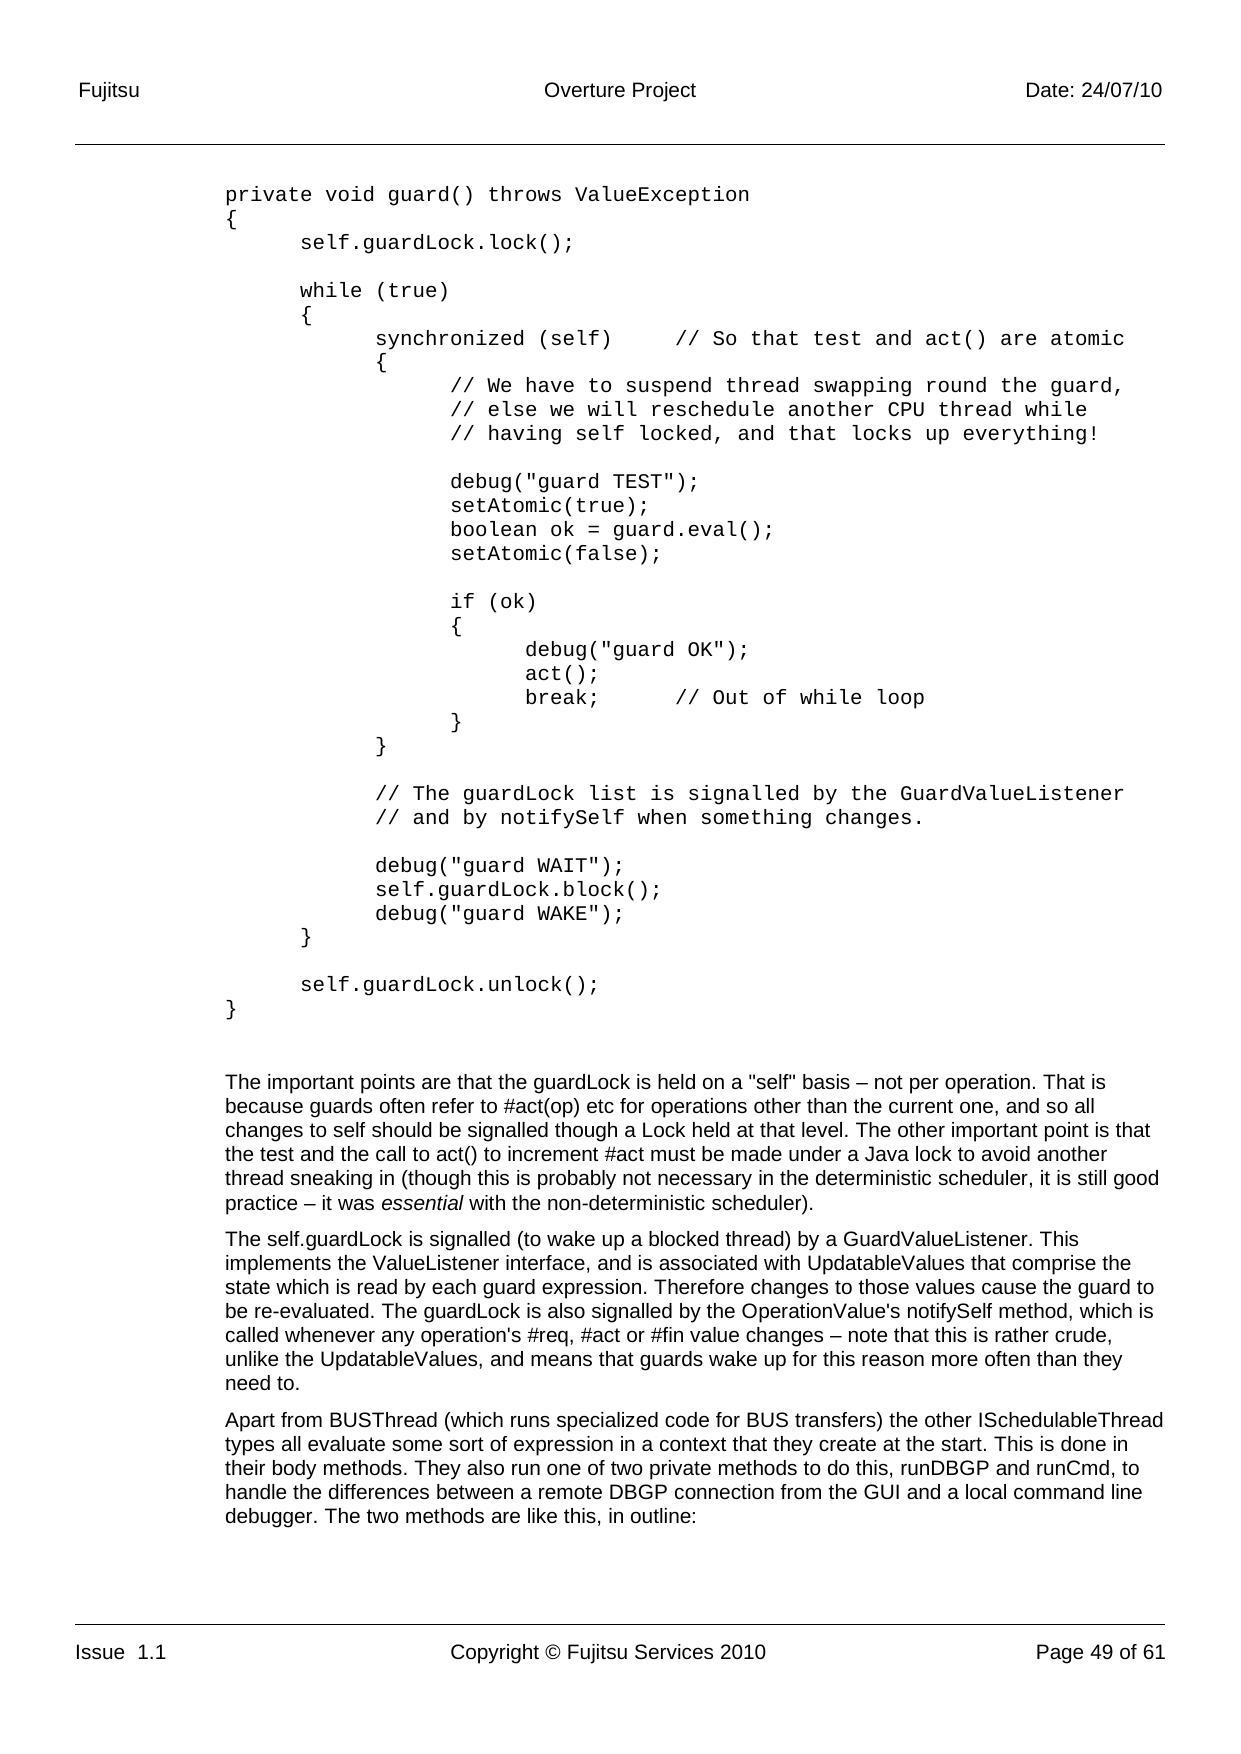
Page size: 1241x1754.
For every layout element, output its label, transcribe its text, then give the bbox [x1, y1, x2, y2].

text Apart from BUSThread (which runs specialized code for BUS transfers) the other ISchedulableThread types all evaluate some sort of expression in a context that they create at the start. This is done in their body methods. They also run one of two private methods to do this, runDBGP and runCmd, to handle the differences between a remote DBGP connection from the GUI and a local command line debugger. The two methods are like this, in outline: [225, 1408, 1165, 1528]
text break; // Out of while loop [225, 687, 1165, 711]
text } [225, 735, 1165, 759]
text self.guardLock.lock(); [225, 232, 1165, 256]
text act(); [225, 663, 1165, 687]
text self.guardLock.unlock(); [225, 974, 1165, 998]
text { [225, 351, 1165, 375]
text // and by notifySelf when something changes. [225, 807, 1165, 831]
text { [225, 615, 1165, 639]
text synchronized (self) // So that test and act() are atomic [225, 327, 1165, 351]
text boolean ok = guard.eval(); [225, 519, 1165, 543]
text while (true) [225, 279, 1165, 303]
text { [225, 208, 1165, 232]
text setAtomic(true); [225, 495, 1165, 519]
text // We have to suspend thread swapping round the guard, [225, 375, 1165, 399]
text debug("guard WAKE"); [225, 902, 1165, 926]
text // having self locked, and that locks up everything! [225, 423, 1165, 447]
text debug("guard WAIT"); [225, 854, 1165, 878]
text } [225, 711, 1165, 735]
text // The guardLock list is signalled by the GuardValueListener [225, 783, 1165, 807]
text // else we will reschedule another CPU thread while [225, 399, 1165, 423]
text private void guard() throws ValueException [225, 184, 1165, 208]
text The self.guardLock is signalled (to wake up a blocked thread) by a GuardValueListener. This implements the ValueListener interface, and is associated with UpdatableValues that comprise the state which is read by each guard expression. Therefore changes to those values cause the guard to be re-evaluated. The guardLock is also signalled by the OperationValue's notifySelf method, which is called whenever any operation's #req, #act or #fin value changes – note that this is rather crude, unlike the UpdatableValues, and means that guards wake up for this reason more often than they need to. [225, 1227, 1165, 1395]
text The important points are that the guardLock is held on a "self" basis – not per operation. That is because guards often refer to #act(op) etc for operations other than the current one, and so all changes to self should be signalled though a Lock held at that level. The other important point is that the test and the call to act() to increment #act must be made under a Java lock to avoid another thread sneaking in (though this is probably not necessary in the deterministic scheduler, it is still good practice – it was essential with the non-deterministic scheduler). [225, 1070, 1165, 1214]
text } [225, 998, 1165, 1022]
text debug("guard TEST"); [225, 471, 1165, 495]
text self.guardLock.block(); [225, 878, 1165, 902]
text { [225, 303, 1165, 327]
text setAtomic(false); [225, 543, 1165, 567]
text debug("guard OK"); [225, 639, 1165, 663]
text if (ok) [225, 591, 1165, 615]
text } [225, 926, 1165, 950]
